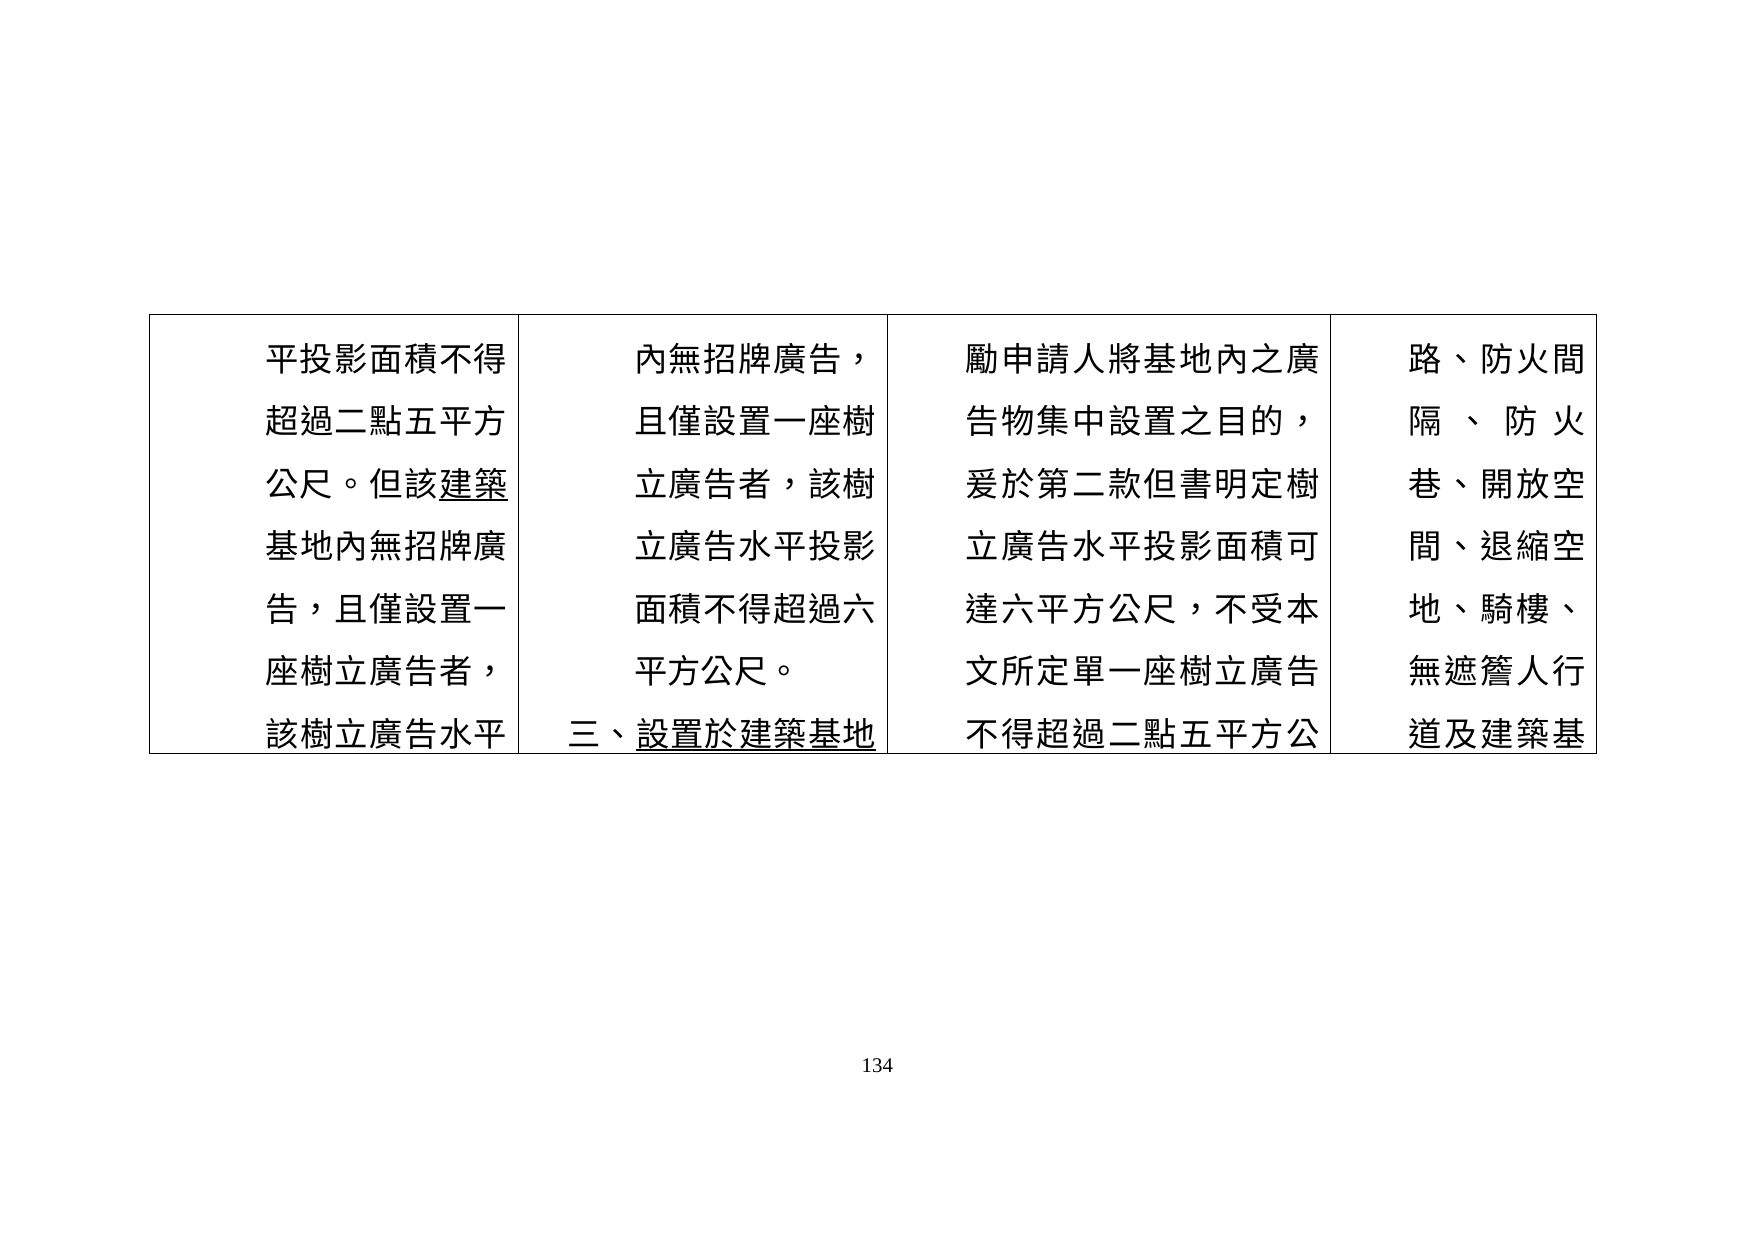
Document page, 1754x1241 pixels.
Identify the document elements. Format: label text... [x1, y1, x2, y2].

table_cell 平投影面積不得超過二點五平方公尺。但該建築基地內無招牌廣告，且僅設置一座樹立廣告者，該樹立廣告水平 [150, 315, 518, 752]
table_cell 勵申請人將基地內之廣告物集中設置之目的，爰於第二款但書明定樹立廣告水平投影面積可達六平方公尺，不受本文所定單一座樹立廣告不得超過二點五平方公 [888, 315, 1330, 752]
table_cell 內無招牌廣告，且僅設置一座樹立廣告者，該樹立廣告水平投影面積不得超過六平方公尺。 三、設置於建築基地 [519, 315, 887, 752]
table_cell 路、防火間隔、防火巷、開放空間、退縮空地、騎樓、無遮簷人行道及建築基 [1331, 315, 1596, 752]
